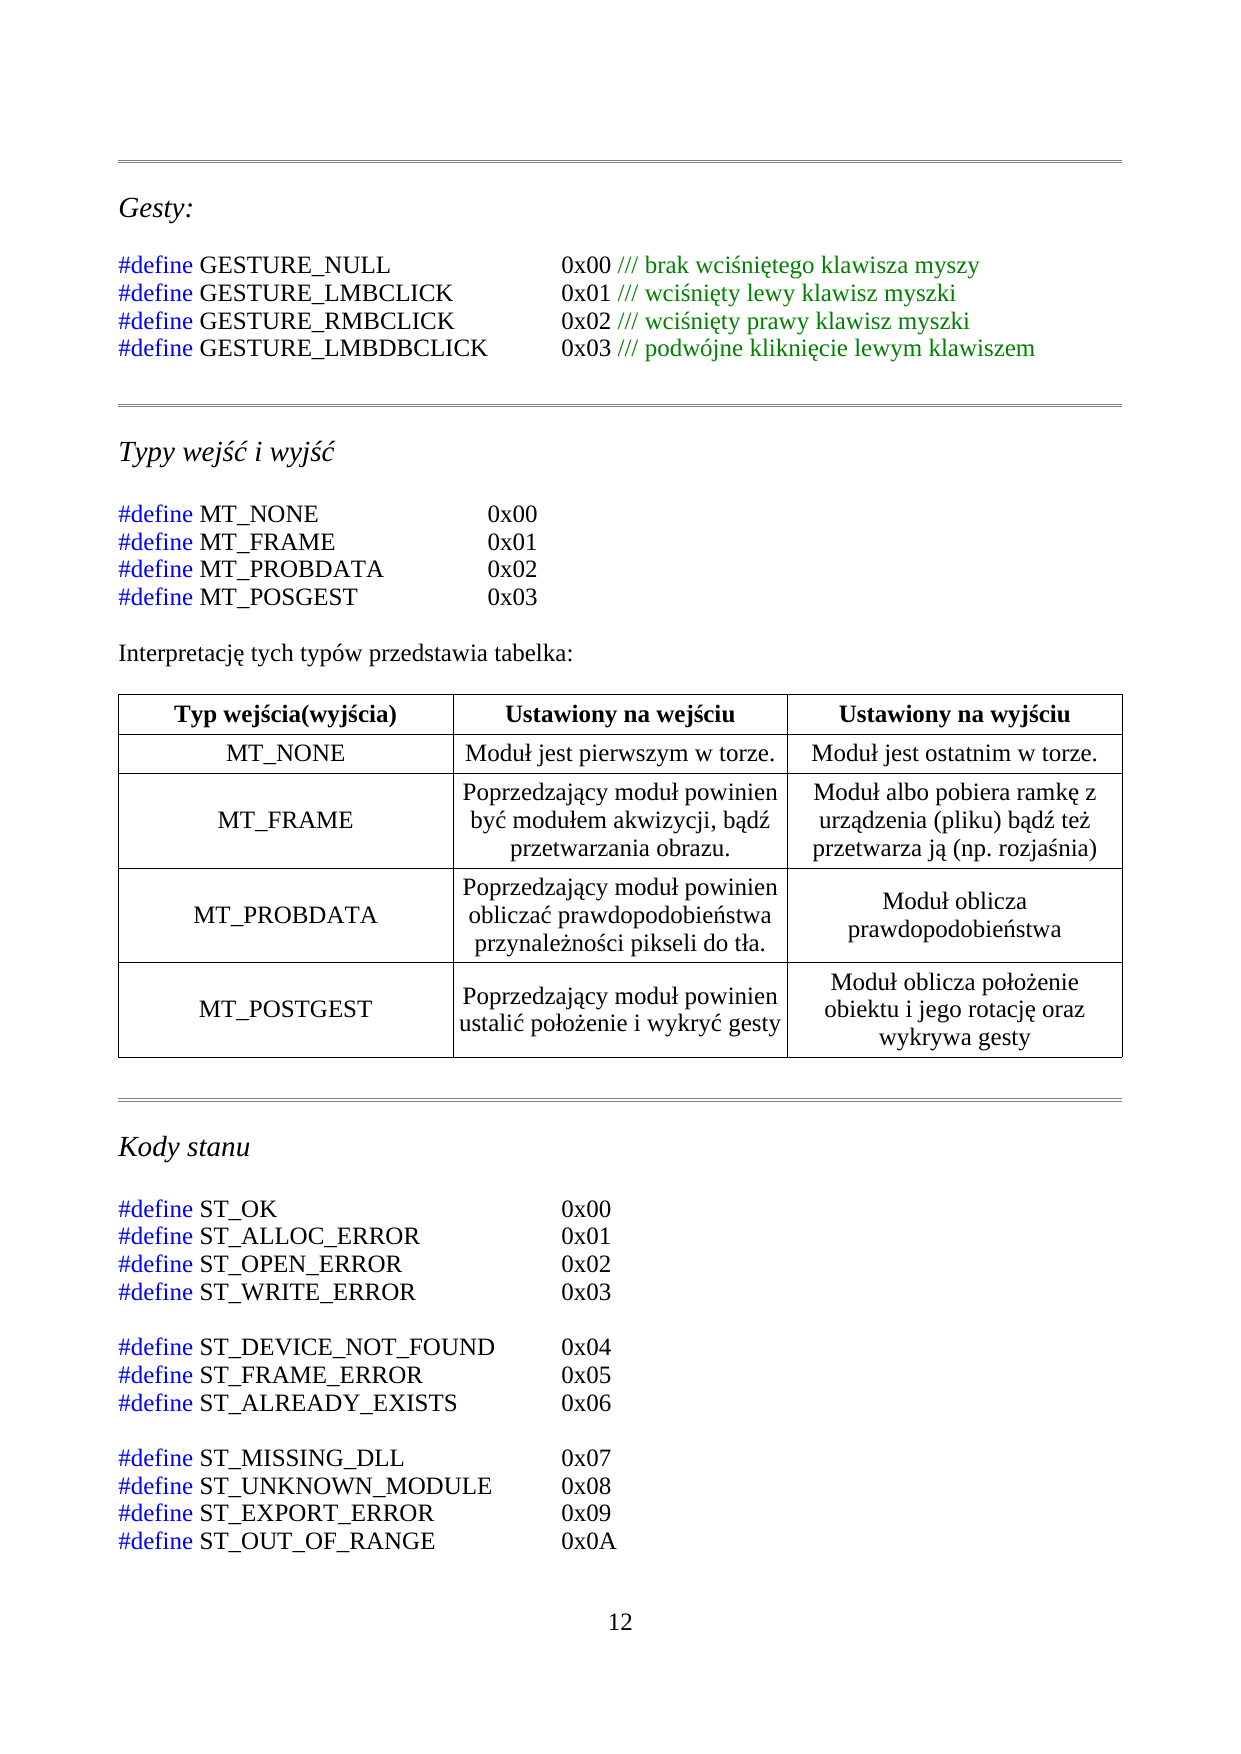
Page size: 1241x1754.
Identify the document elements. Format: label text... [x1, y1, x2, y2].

table_cell Moduł albo pobiera ramkę z urządzenia (pliku) bądź też przetwarza ją (np. rozjaśnia) [788, 774, 1122, 867]
text Interpretację tych typów przedstawia tabelka: [118, 639, 1122, 666]
text #define ST_DEVICE_NOT_FOUND 0x04 [118, 1333, 1122, 1361]
table_cell MT_NONE [119, 735, 453, 773]
text #define ST_OK 0x00 [118, 1195, 1122, 1222]
text #define GESTURE_LMBCLICK 0x01 /// wciśnięty lewy klawisz myszki [118, 279, 1122, 307]
text #define ST_MISSING_DLL 0x07 [118, 1444, 1122, 1472]
text #define ST_FRAME_ERROR 0x05 [118, 1361, 1122, 1389]
text #define ST_OUT_OF_RANGE 0x0A [118, 1527, 1122, 1555]
text #define ST_UNKNOWN_MODULE 0x08 [118, 1472, 1122, 1499]
text #define ST_EXPORT_ERROR 0x09 [118, 1499, 1122, 1527]
text #define GESTURE_LMBDBCLICK 0x03 /// podwójne kliknięcie lewym klawiszem [118, 334, 1122, 362]
table_cell Moduł jest pierwszym w torze. [454, 735, 787, 773]
table_header Ustawiony na wyjściu [788, 695, 1122, 733]
text #define ST_ALLOC_ERROR 0x01 [118, 1222, 1122, 1250]
table_cell MT_POSTGEST [119, 963, 453, 1057]
text #define ST_OPEN_ERROR 0x02 [118, 1250, 1122, 1278]
text Kody stanu [118, 1130, 1122, 1162]
table_cell Poprzedzający moduł powinien ustalić położenie i wykryć gesty [454, 963, 787, 1057]
table_cell Poprzedzający moduł powinien być modułem akwizycji, bądź przetwarzania obrazu. [454, 774, 787, 867]
table_header Ustawiony na wejściu [454, 695, 787, 733]
text #define ST_WRITE_ERROR 0x03 [118, 1278, 1122, 1306]
table_header Typ wejścia(wyjścia) [119, 695, 453, 733]
text #define GESTURE_NULL 0x00 /// brak wciśniętego klawisza myszy [118, 251, 1122, 279]
text #define ST_ALREADY_EXISTS 0x06 [118, 1389, 1122, 1416]
table_cell MT_FRAME [119, 774, 453, 867]
text #define MT_NONE 0x00 [118, 500, 1122, 528]
text Gesty: [118, 191, 1122, 224]
text #define MT_PROBDATA 0x02 [118, 556, 1122, 583]
text #define MT_FRAME 0x01 [118, 528, 1122, 556]
table_cell Poprzedzający moduł powinien obliczać prawdopodobieństwa przynależności pikseli do tła. [454, 869, 787, 962]
text #define MT_POSGEST 0x03 [118, 583, 1122, 611]
table_cell Moduł oblicza położenie obiektu i jego rotację oraz wykrywa gesty [788, 963, 1122, 1057]
table_cell Moduł oblicza prawdopodobieństwa [788, 869, 1122, 962]
text #define GESTURE_RMBCLICK 0x02 /// wciśnięty prawy klawisz myszki [118, 307, 1122, 334]
text Typy wejść i wyjść [118, 436, 1122, 468]
table_cell Moduł jest ostatnim w torze. [788, 735, 1122, 773]
table_cell MT_PROBDATA [119, 869, 453, 962]
